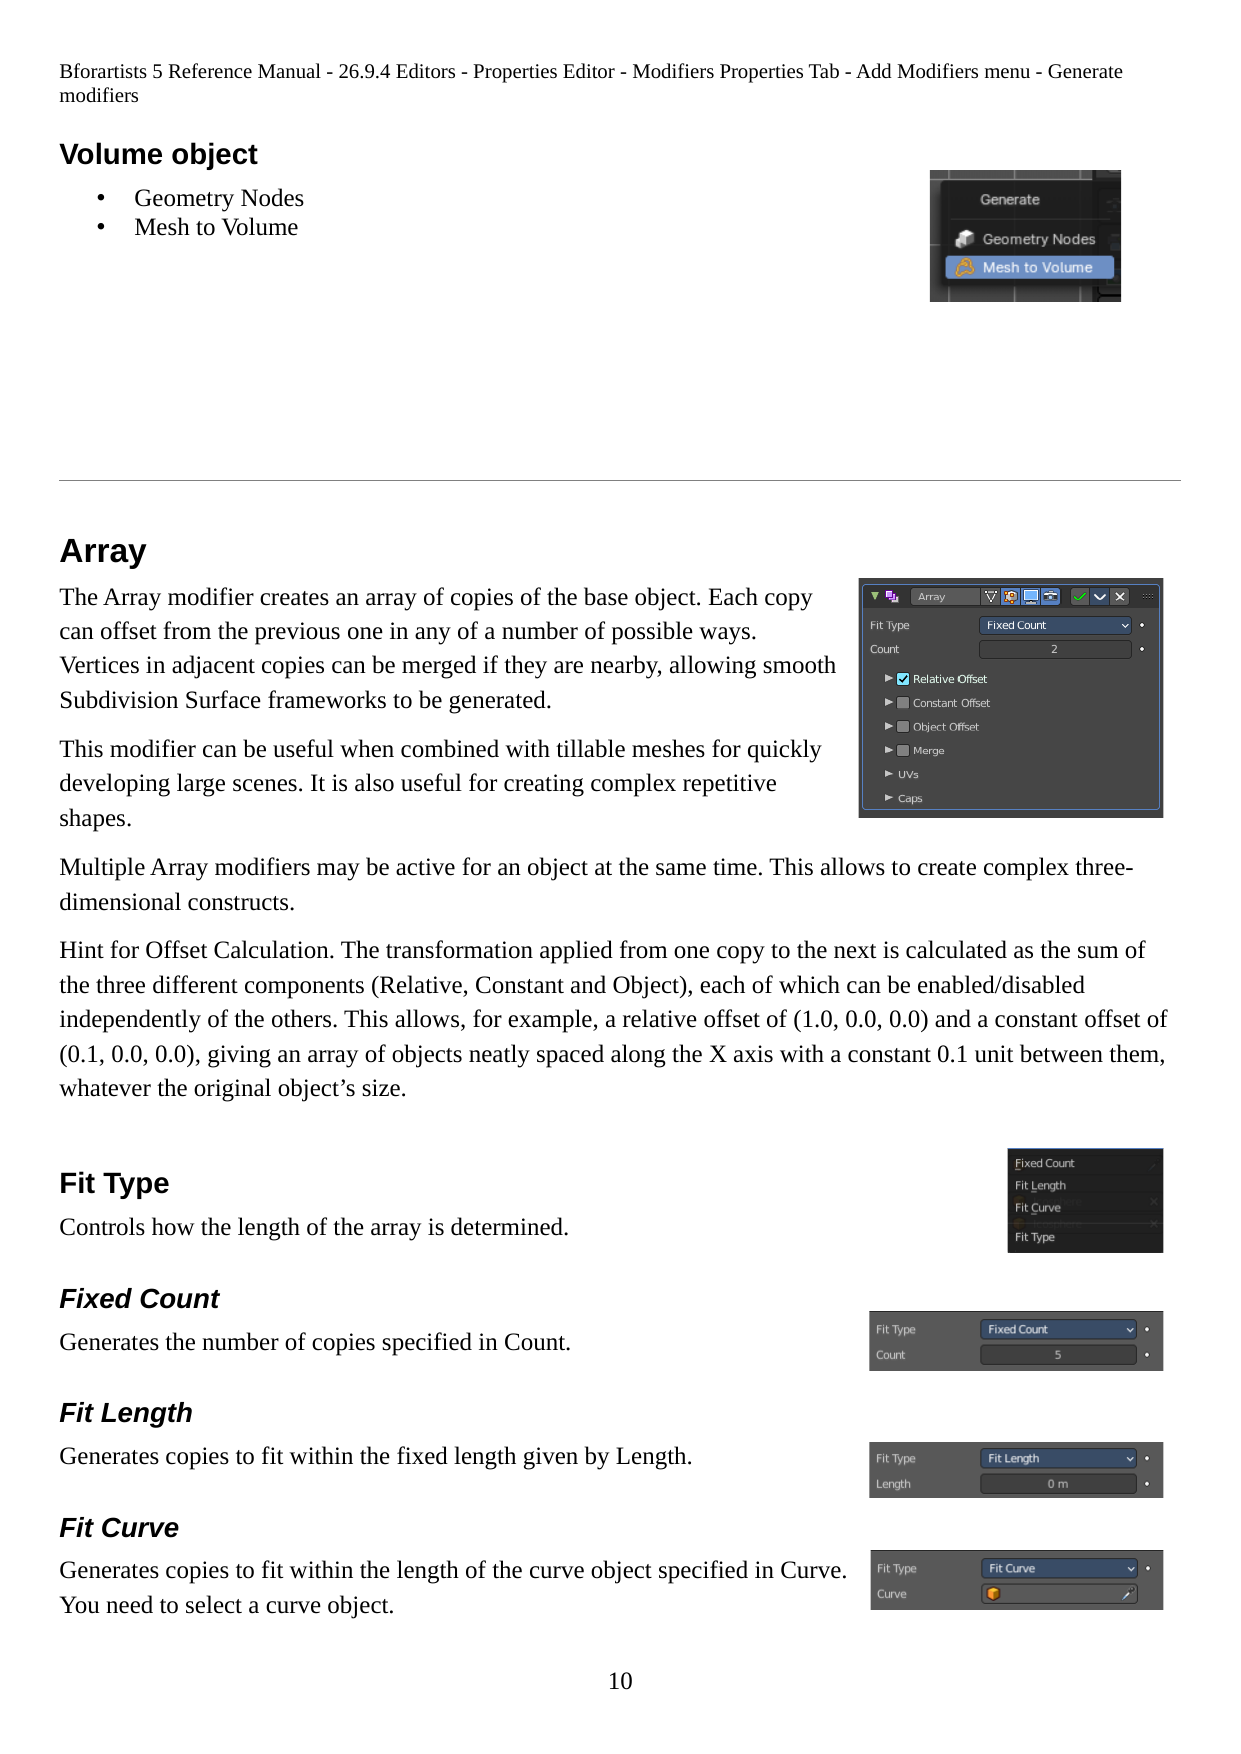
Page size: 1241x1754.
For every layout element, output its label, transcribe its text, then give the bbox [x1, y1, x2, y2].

picture [869, 1442, 1164, 1498]
picture [1007, 1148, 1164, 1253]
subtitle Array [59, 530, 1181, 569]
list Mesh to Volume [97, 212, 929, 240]
text Hint for Offset Calculation. The transformation applied from one copy to the next is calculated as the sum of the three different components (Relative, Constant and Object), each of which can be enabled/disabled independently of the others. This allows, for example, a relative offset of (1.0, 0.0, 0.0) and a constant offset of (0.1, 0.0, 0.0), giving an array of objects neatly spaced along the X axis with a constant 0.1 unit between them, whatever the original object’s size. [59, 936, 1181, 1102]
text Controls how the length of the array is determined. [59, 1212, 1007, 1241]
text Generates the number of copies specified in Count. [59, 1327, 869, 1355]
list [1122, 183, 1181, 212]
text Generates copies to fit within the length of the curve object specified in Curve. You need to select a curve object. [59, 1555, 1181, 1618]
picture [858, 578, 1164, 818]
text The Array modifier creates an array of copies of the base object. Each copy can offset from the previous one in any of a number of possible ways. Vertices in adjacent copies can be merged if they are nearby, allowing smooth Subdivision Surface frameworks to be generated. [59, 582, 858, 714]
subtitle [1164, 1166, 1181, 1200]
text Multiple Array modifiers may be active for an object at the same time. This allows to create complex three-dimensional constructs. [59, 852, 1181, 915]
picture [869, 1311, 1164, 1371]
text This modifier can be useful when combined with tillable meshes for quickly developing large scenes. It is also useful for creating complex repetitive shapes. [59, 734, 1181, 832]
list Geometry Nodes [97, 183, 929, 212]
subtitle Volume object [59, 137, 1181, 170]
text Generates copies to fit within the fixed length given by Length. [59, 1441, 1181, 1470]
picture [870, 1550, 1164, 1610]
picture [929, 170, 1122, 302]
subtitle Fit Type [59, 1166, 1007, 1200]
subtitle Fit Length [59, 1397, 1181, 1428]
subtitle Fixed Count [59, 1282, 1181, 1314]
subtitle Fit Curve [59, 1511, 1181, 1543]
list [1122, 212, 1181, 240]
